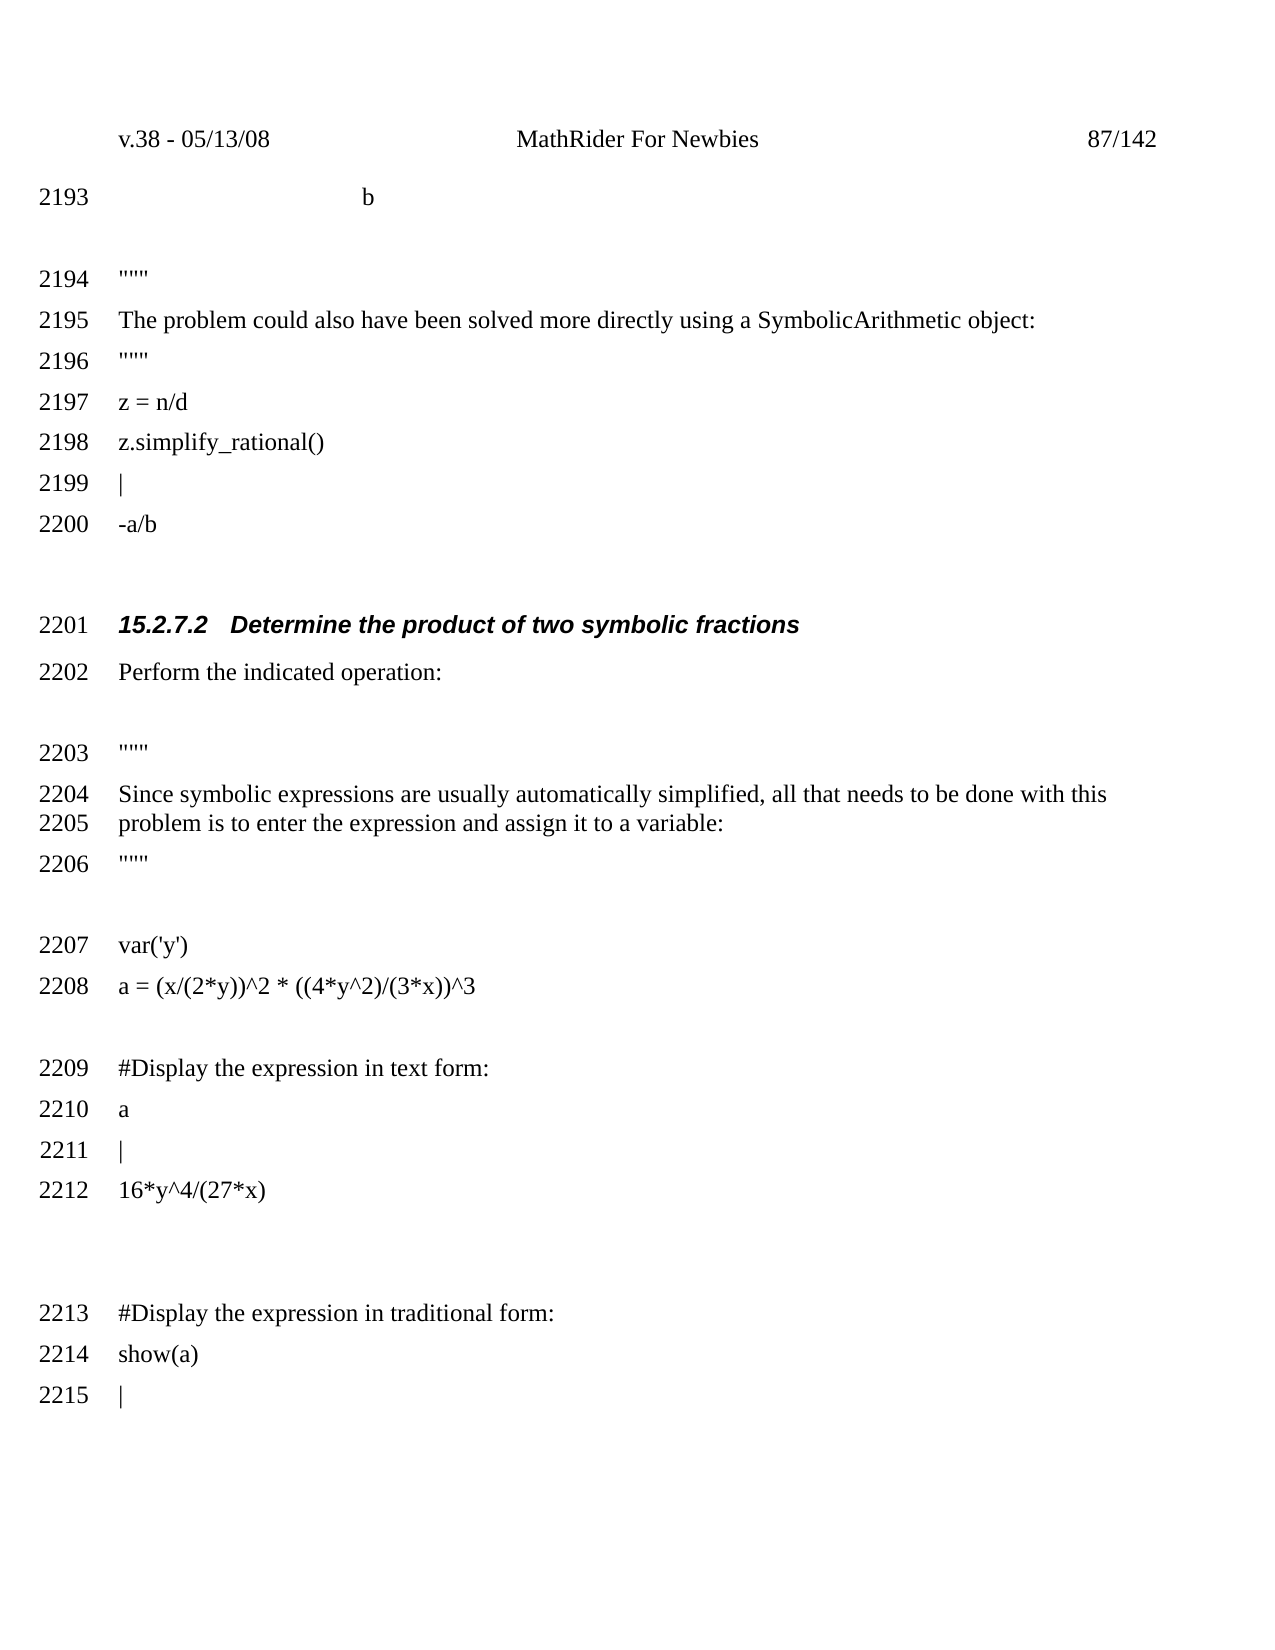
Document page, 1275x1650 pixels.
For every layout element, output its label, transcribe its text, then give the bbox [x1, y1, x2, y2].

text a = (x/(2*y))^2 * ((4*y^2)/(3*x))^3 [118, 971, 1157, 1000]
text 16*y^4/(27*x) [118, 1176, 1157, 1204]
text b [118, 182, 1157, 211]
text """ [118, 264, 1157, 293]
text """ [118, 738, 1157, 767]
text show(a) [118, 1339, 1157, 1368]
text Since symbolic expressions are usually automatically simplified, all that needs to be done with this problem is to enter the expression and assign it to a variable: [118, 779, 1157, 837]
text a [118, 1094, 1157, 1123]
text z.simplify_rational() [118, 427, 1157, 456]
text | [118, 468, 1157, 497]
text #Display the expression in text form: [118, 1053, 1157, 1082]
text """ [118, 346, 1157, 374]
text The problem could also have been solved more directly using a SymbolicArithmetic object: [118, 305, 1157, 334]
text var('y') [118, 931, 1157, 959]
text | [118, 1380, 1157, 1408]
text | [118, 1135, 1157, 1163]
subtitle Determine the product of two symbolic fractions [118, 610, 1157, 638]
text #Display the expression in traditional form: [118, 1298, 1157, 1327]
text """ [118, 849, 1157, 878]
text -a/b [118, 509, 1157, 538]
text z = n/d [118, 387, 1157, 415]
text Perform the indicated operation: [118, 657, 1157, 686]
